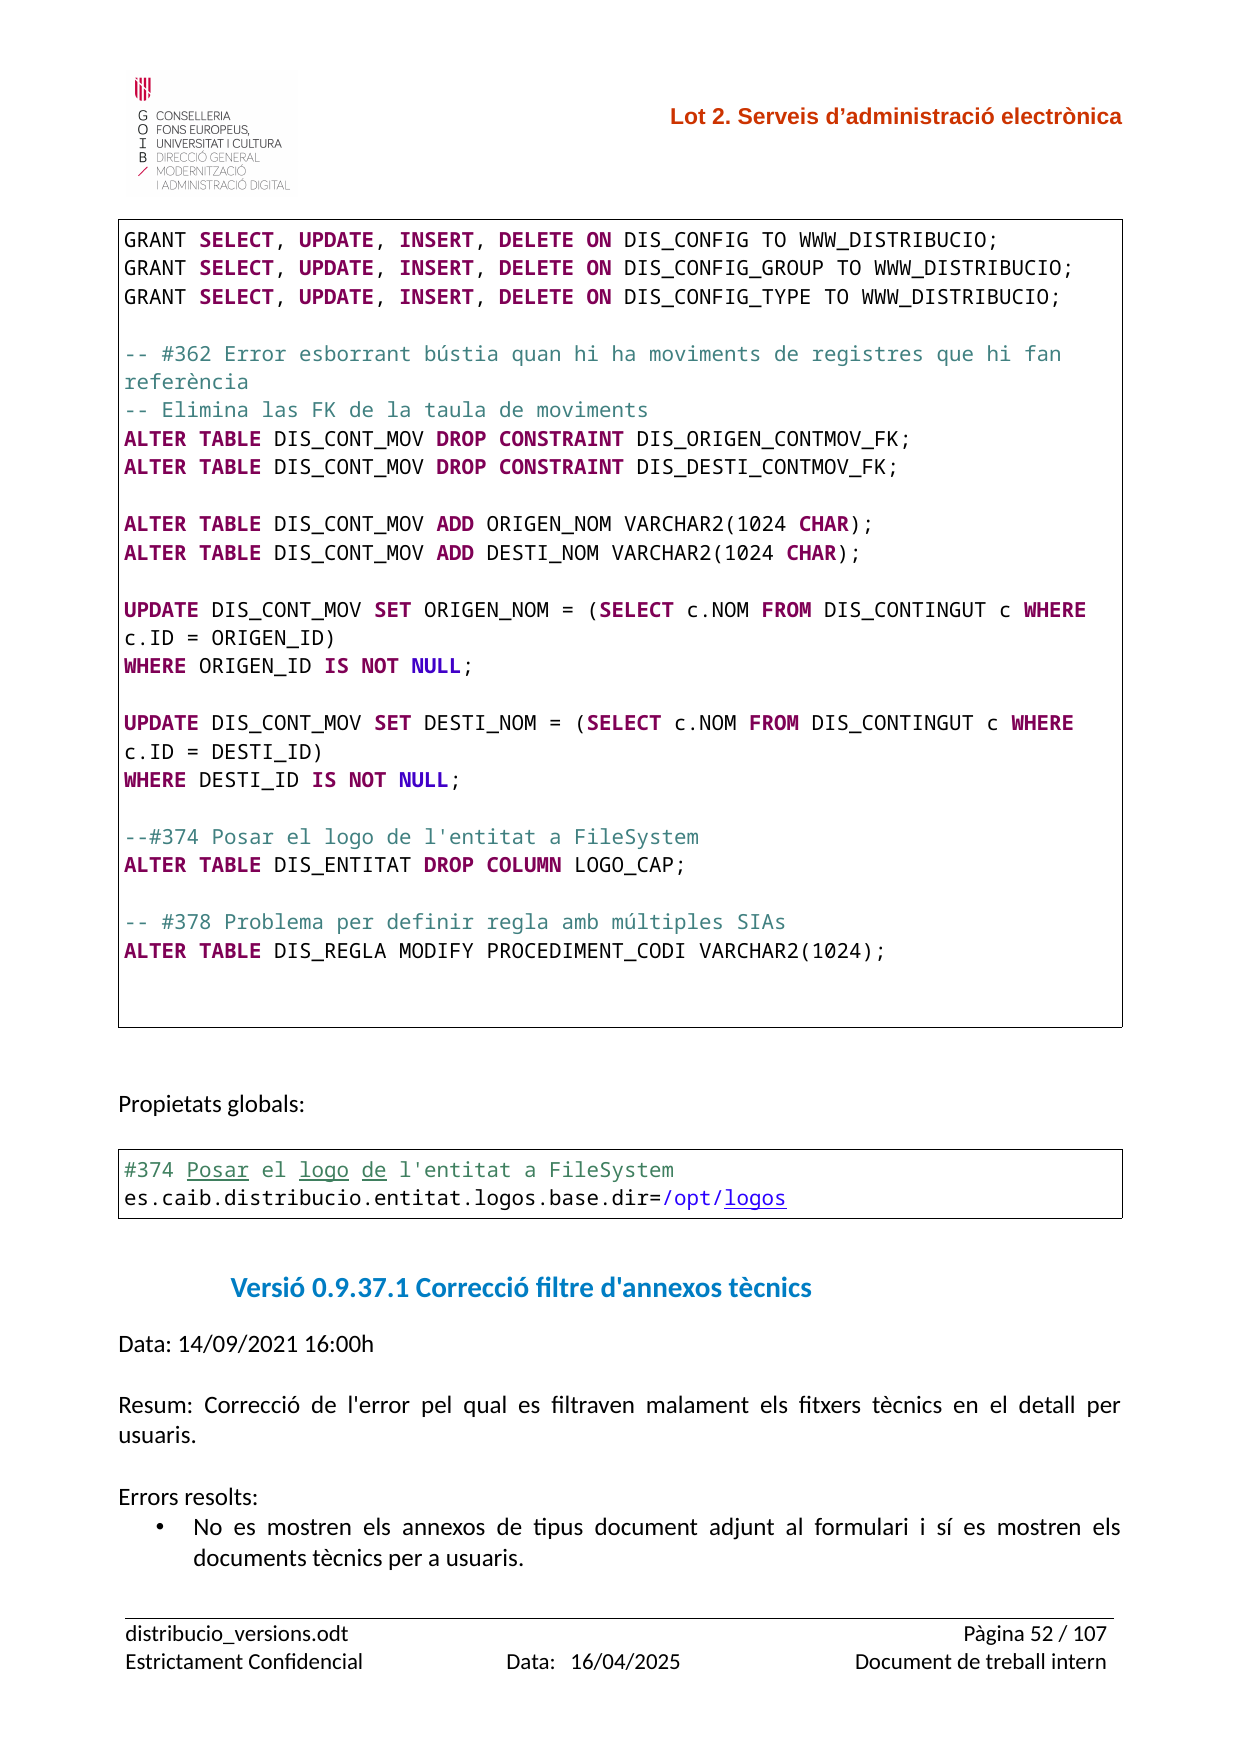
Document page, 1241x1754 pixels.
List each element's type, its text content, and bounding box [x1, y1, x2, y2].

picture [126, 70, 299, 197]
table_header #374 Posar el logo de l'entitat a FileSystem es.caib.distribucio.entitat.logos.base.dir=/opt/logos [119, 1150, 1122, 1218]
text Propietats globals: [118, 1088, 1122, 1119]
list No es mostren els annexos de tipus document adjunt al formulari i sí es mostren els documents tècnics per a usuaris. [156, 1511, 1122, 1572]
text Data: 14/09/2021 16:00h [118, 1328, 1122, 1359]
text Errors resolts: [118, 1481, 1122, 1511]
table_header GRANT SELECT, UPDATE, INSERT, DELETE ON DIS_CONFIG TO WWW_DISTRIBUCIO; GRANT SELECT, UPDATE, INSERT, DELETE ON DIS_CONFIG_GROUP TO WWW_DISTRIBUCIO; GRANT SELECT, UPDATE, INSERT, DELETE ON DIS_CONFIG_TYPE TO WWW_DISTRIBUCIO; -- #362 Error esborrant bústia quan hi ha moviments de registres que hi fan referència -- Elimina las FK de la taula de moviments ALTER TABLE DIS_CONT_MOV DROP CONSTRAINT DIS_ORIGEN_CONTMOV_FK; ALTER TABLE DIS_CONT_MOV DROP CONSTRAINT DIS_DESTI_CONTMOV_FK; ALTER TABLE DIS_CONT_MOV ADD ORIGEN_NOM VARCHAR2(1024 CHAR); ALTER TABLE DIS_CONT_MOV ADD DESTI_NOM VARCHAR2(1024 CHAR); UPDATE DIS_CONT_MOV SET ORIGEN_NOM = (SELECT c.NOM FROM DIS_CONTINGUT c WHERE c.ID = ORIGEN_ID) WHERE ORIGEN_ID IS NOT NULL; UPDATE DIS_CONT_MOV SET DESTI_NOM = (SELECT c.NOM FROM DIS_CONTINGUT c WHERE c.ID = DESTI_ID) WHERE DESTI_ID IS NOT NULL; --#374 Posar el logo de l'entitat a FileSystem ALTER TABLE DIS_ENTITAT DROP COLUMN LOGO_CAP; -- #378 Problema per definir regla amb múltiples SIAs ALTER TABLE DIS_REGLA MODIFY PROCEDIMENT_CODI VARCHAR2(1024); [119, 220, 1122, 1027]
subtitle Versió 0.9.37.1 Correcció filtre d'annexos tècnics [153, 1269, 1122, 1304]
text Resum: Correcció de l'error pel qual es filtraven malament els fitxers tècnics en el detall per usuaris. [118, 1389, 1122, 1450]
